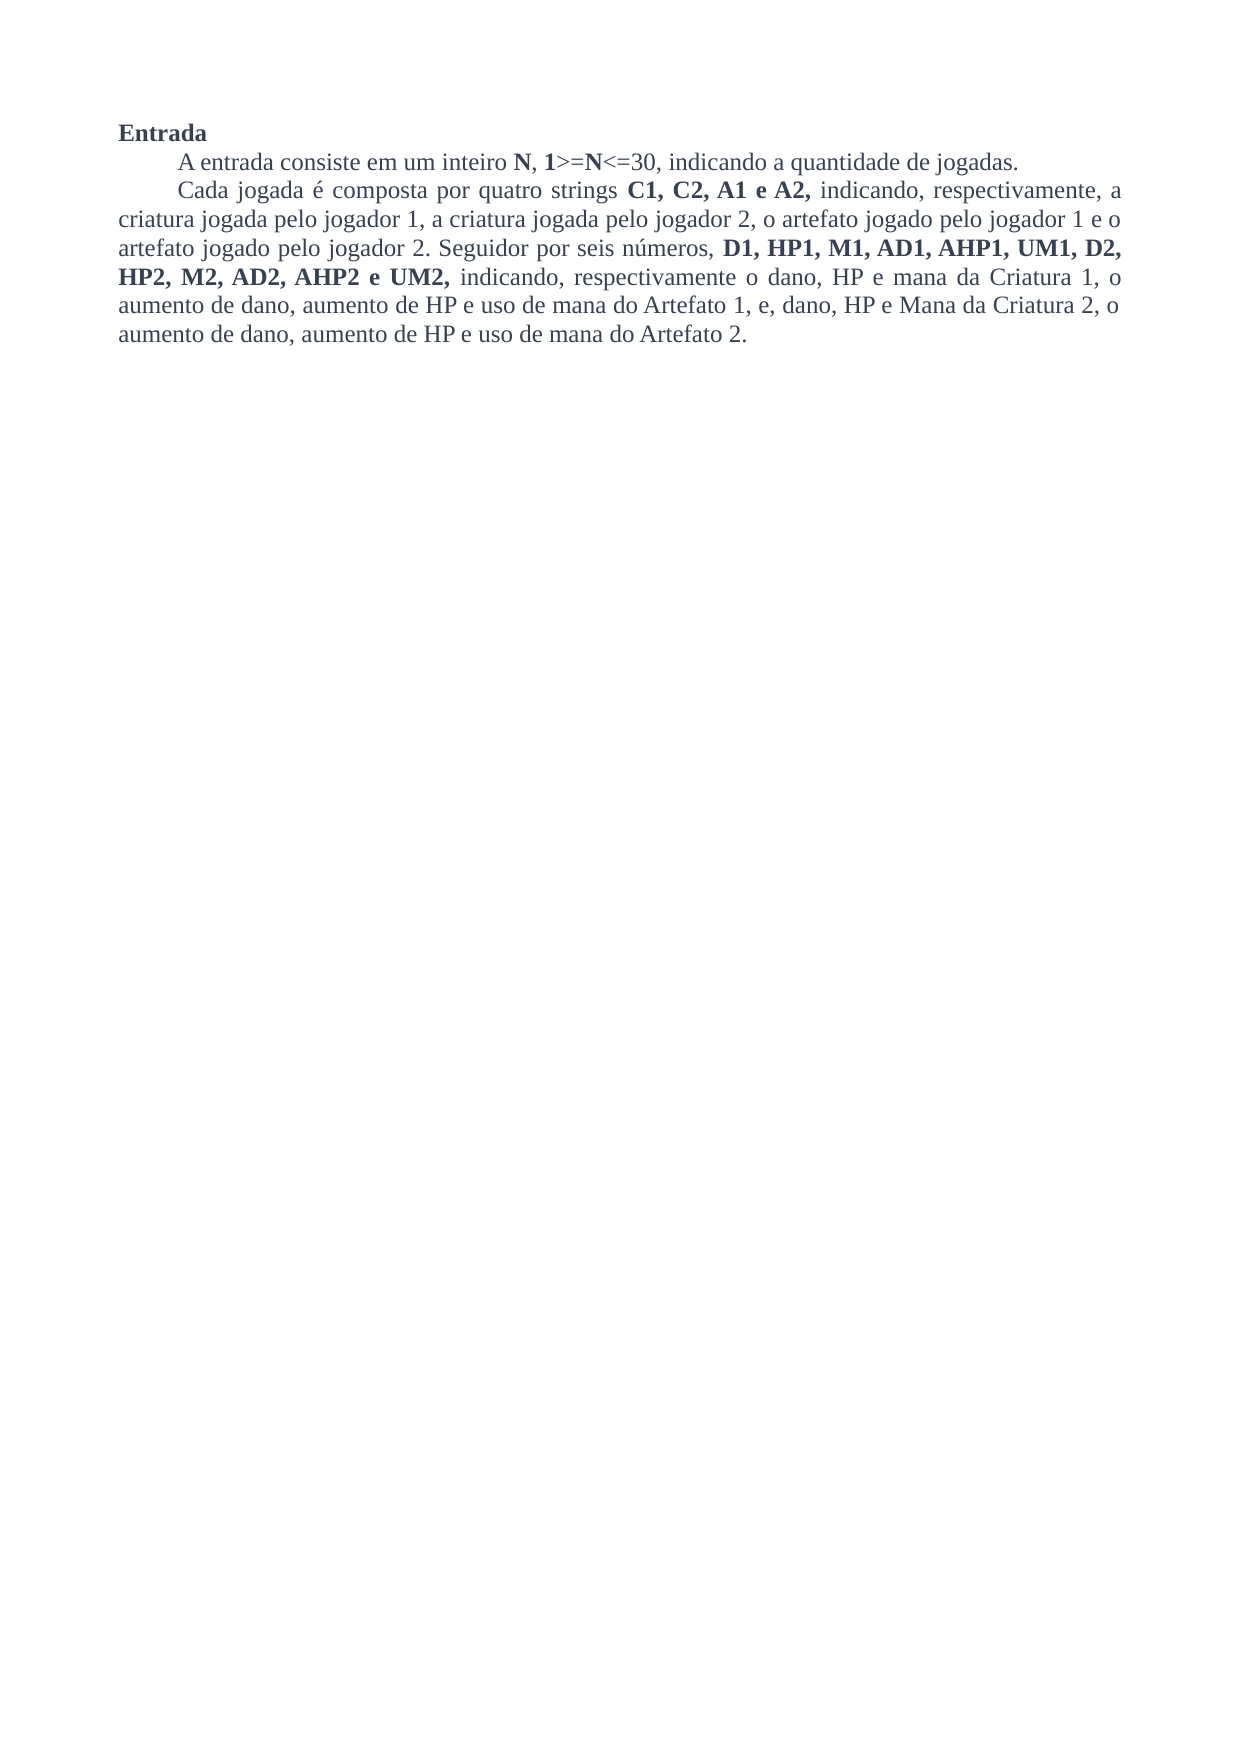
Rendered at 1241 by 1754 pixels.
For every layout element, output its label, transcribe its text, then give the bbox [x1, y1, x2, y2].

text Entrada [118, 118, 1122, 147]
text A entrada consiste em um inteiro N, 1>=N<=30, indicando a quantidade de jogadas. [118, 147, 1122, 176]
text Cada jogada é composta por quatro strings C1, C2, A1 e A2, indicando, respectivamente, a criatura jogada pelo jogador 1, a criatura jogada pelo jogador 2, o artefato jogado pelo jogador 1 e o artefato jogado pelo jogador 2. Seguidor por seis números, D1, HP1, M1, AD1, AHP1, UM1, D2, HP2, M2, AD2, AHP2 e UM2, indicando, respectivamente o dano, HP e mana da Criatura 1, o aumento de dano, aumento de HP e uso de mana do Artefato 1, e, dano, HP e Mana da Criatura 2, o aumento de dano, aumento de HP e uso de mana do Artefato 2. [118, 176, 1122, 348]
